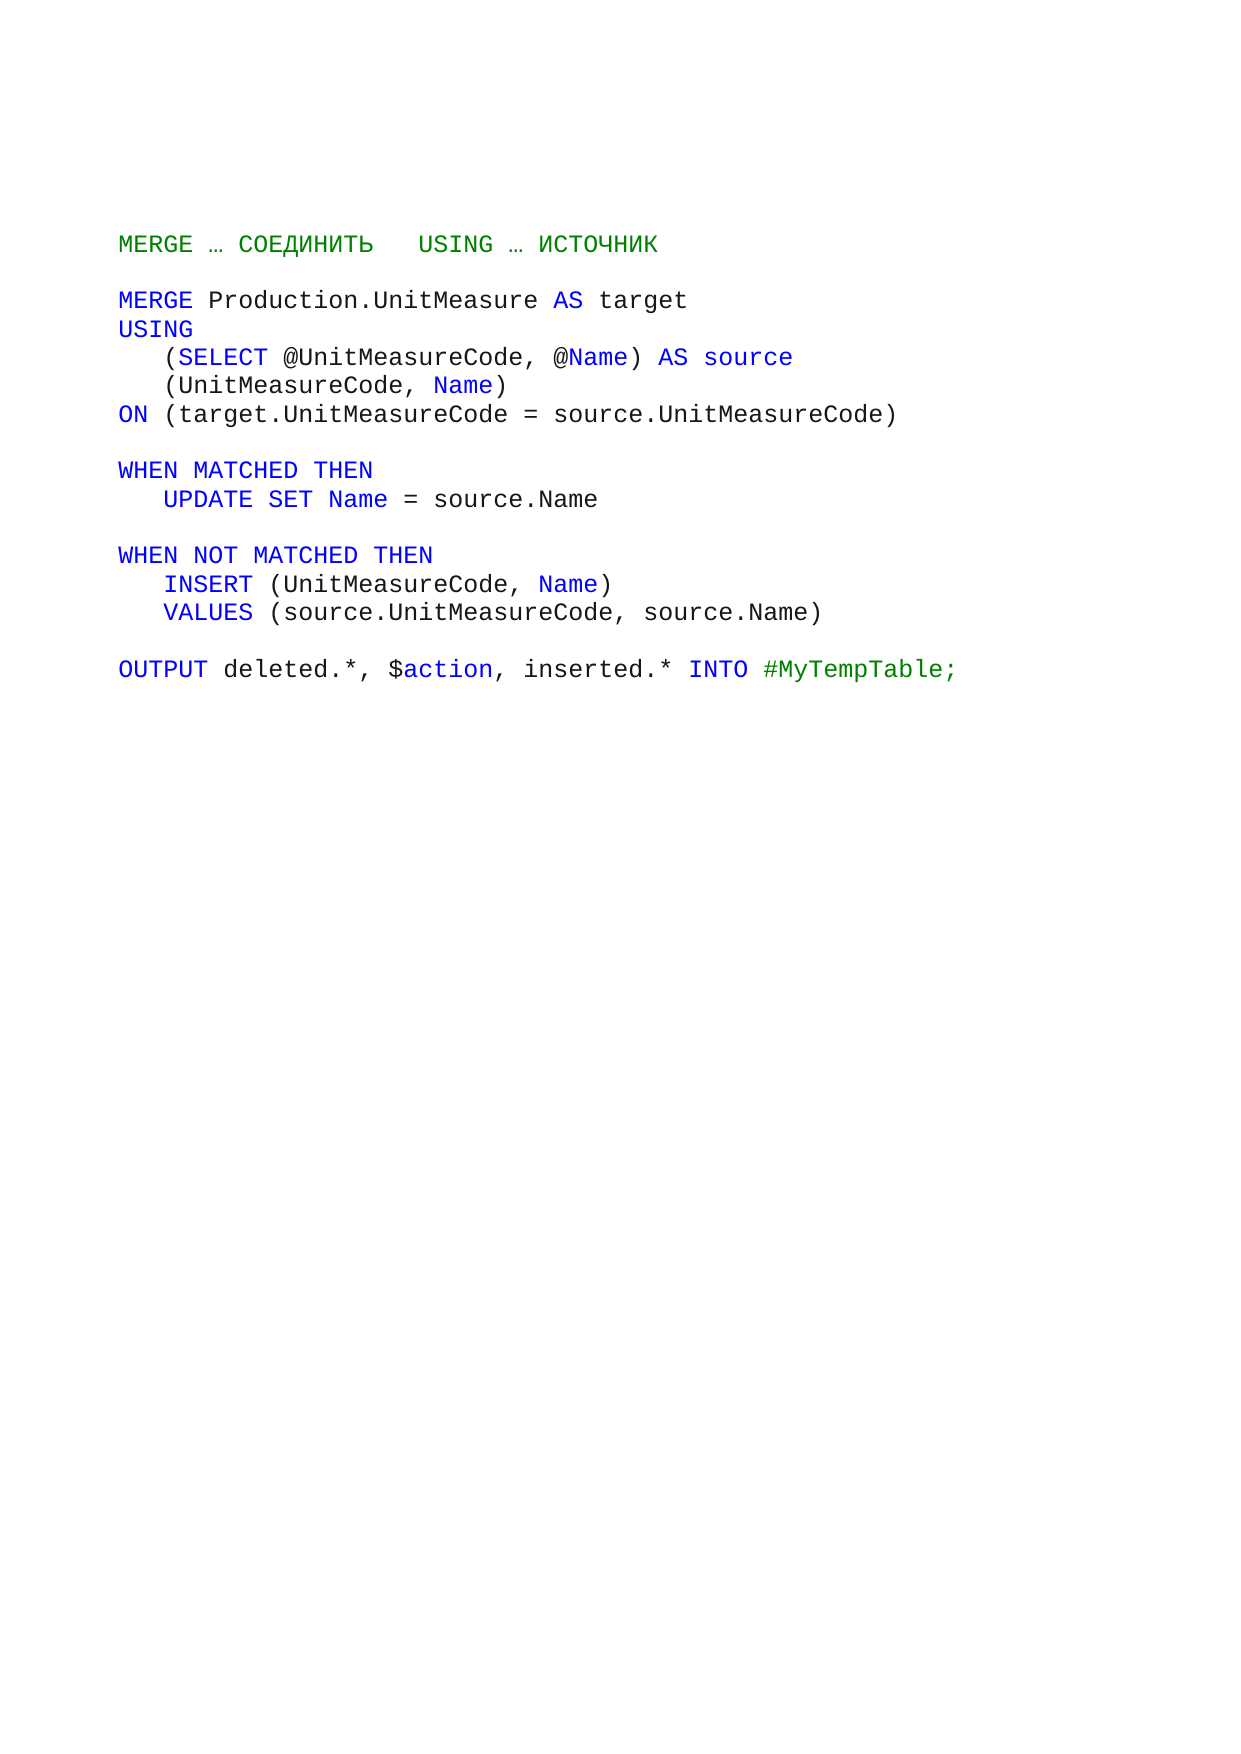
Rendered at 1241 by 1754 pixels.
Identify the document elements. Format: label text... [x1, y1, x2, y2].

text INSERT (UnitMeasureCode, Name) [118, 571, 1122, 600]
text WHEN NOT MATCHED THEN [118, 543, 1122, 571]
text MERGE … СОЕДИНИТЬ USING … ИСТОЧНИК [118, 231, 1122, 260]
text MERGE Production.UnitMeasure AS target [118, 288, 1122, 316]
text (SELECT @UnitMeasureCode, @Name) AS source [118, 345, 1122, 373]
text ON (target.UnitMeasureCode = source.UnitMeasureCode) [118, 401, 1122, 430]
text USING [118, 316, 1122, 345]
text (UnitMeasureCode, Name) [118, 373, 1122, 401]
text OUTPUT deleted.*, $action, inserted.* INTO #MyTempTable; [118, 656, 1122, 685]
text UPDATE SET Name = source.Name [118, 486, 1122, 515]
text VALUES (source.UnitMeasureCode, source.Name) [118, 600, 1122, 628]
text WHEN MATCHED THEN [118, 458, 1122, 486]
